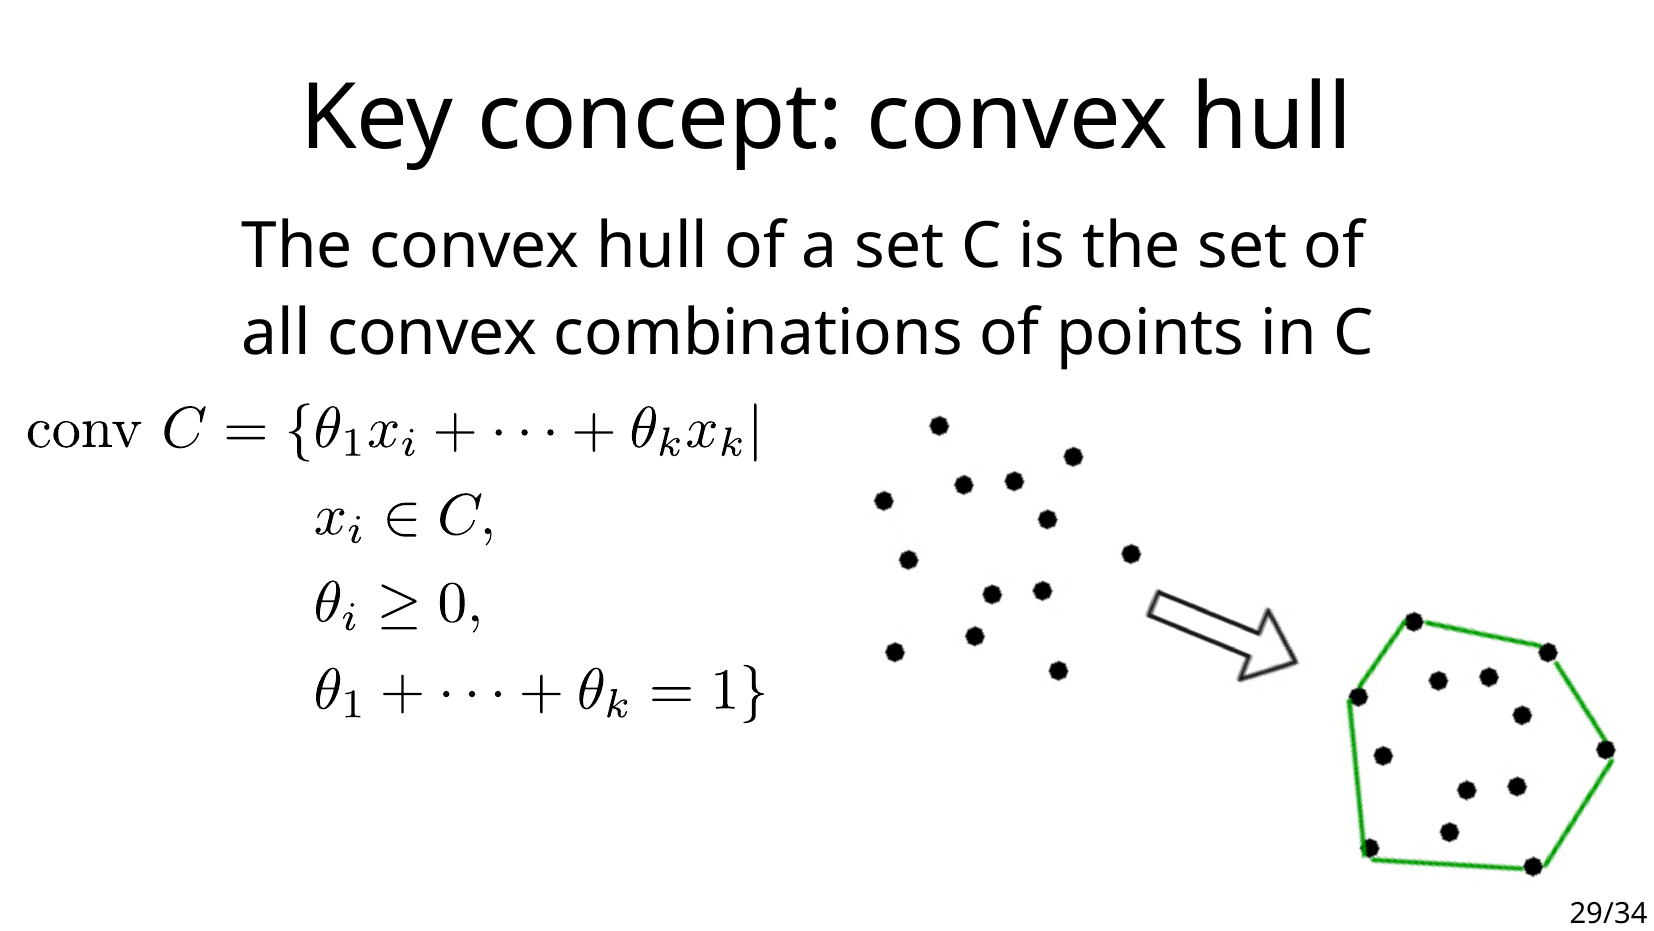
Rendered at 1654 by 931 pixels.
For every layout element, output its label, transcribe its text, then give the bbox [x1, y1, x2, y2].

title Key concept: convex hull [82, 1, 1571, 226]
picture [816, 381, 1648, 931]
text_box [25, 403, 769, 724]
list The convex hull of a set C is the set of all convex combinations of points in C [241, 198, 1448, 374]
